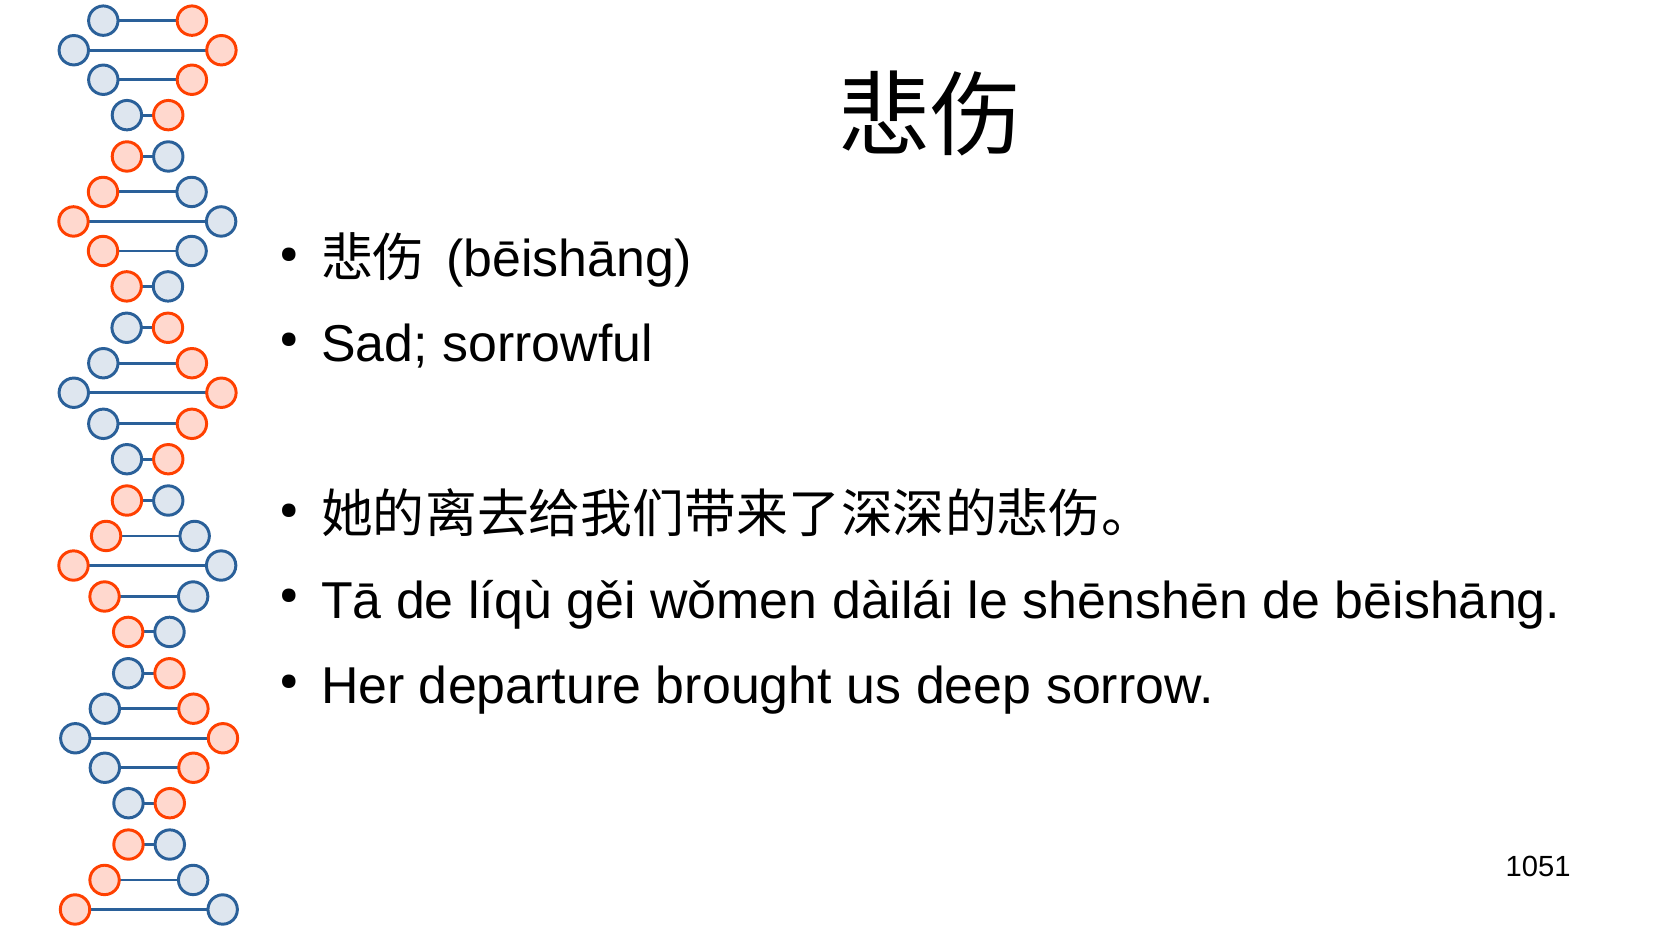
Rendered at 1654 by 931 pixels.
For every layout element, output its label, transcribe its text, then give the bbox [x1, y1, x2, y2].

list 悲伤 (bēishāng) Sad; sorrowful 她的离去给我们带来了深深的悲伤。 Tā de líqù gěi wǒmen dàilái le shēnshēn de bēishāng. Her departure brought us deep sorrow. [265, 224, 1595, 764]
title 悲伤 [265, 35, 1595, 189]
